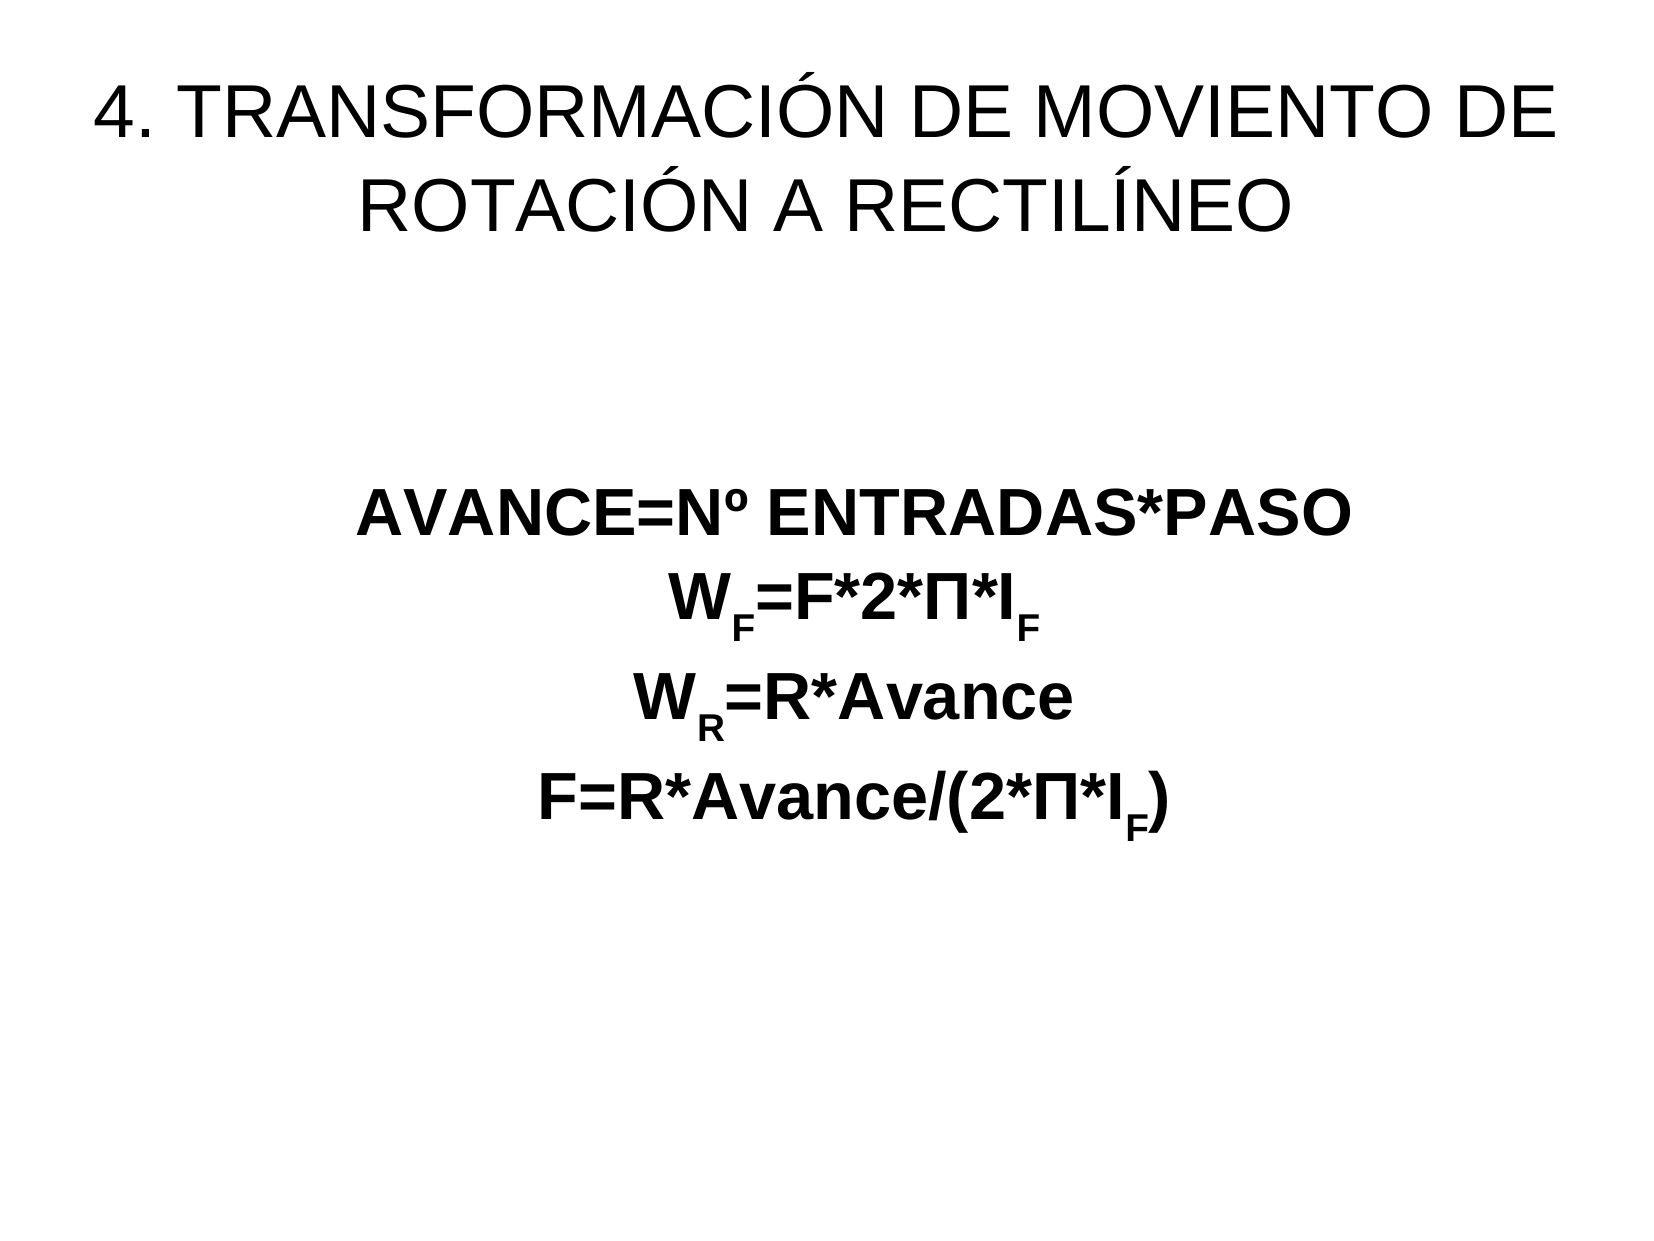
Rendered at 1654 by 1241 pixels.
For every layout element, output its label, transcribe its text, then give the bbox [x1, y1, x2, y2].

subtitle AVANCE=Nº ENTRADAS*PASO WF=F*2*Π*IF WR=R*Avance F=R*Avance/(2*Π*IF) [82, 290, 1571, 1109]
title 4. TRANSFORMACIÓN DE MOVIENTO DE ROTACIÓN A RECTILÍNEO [82, 38, 1571, 268]
